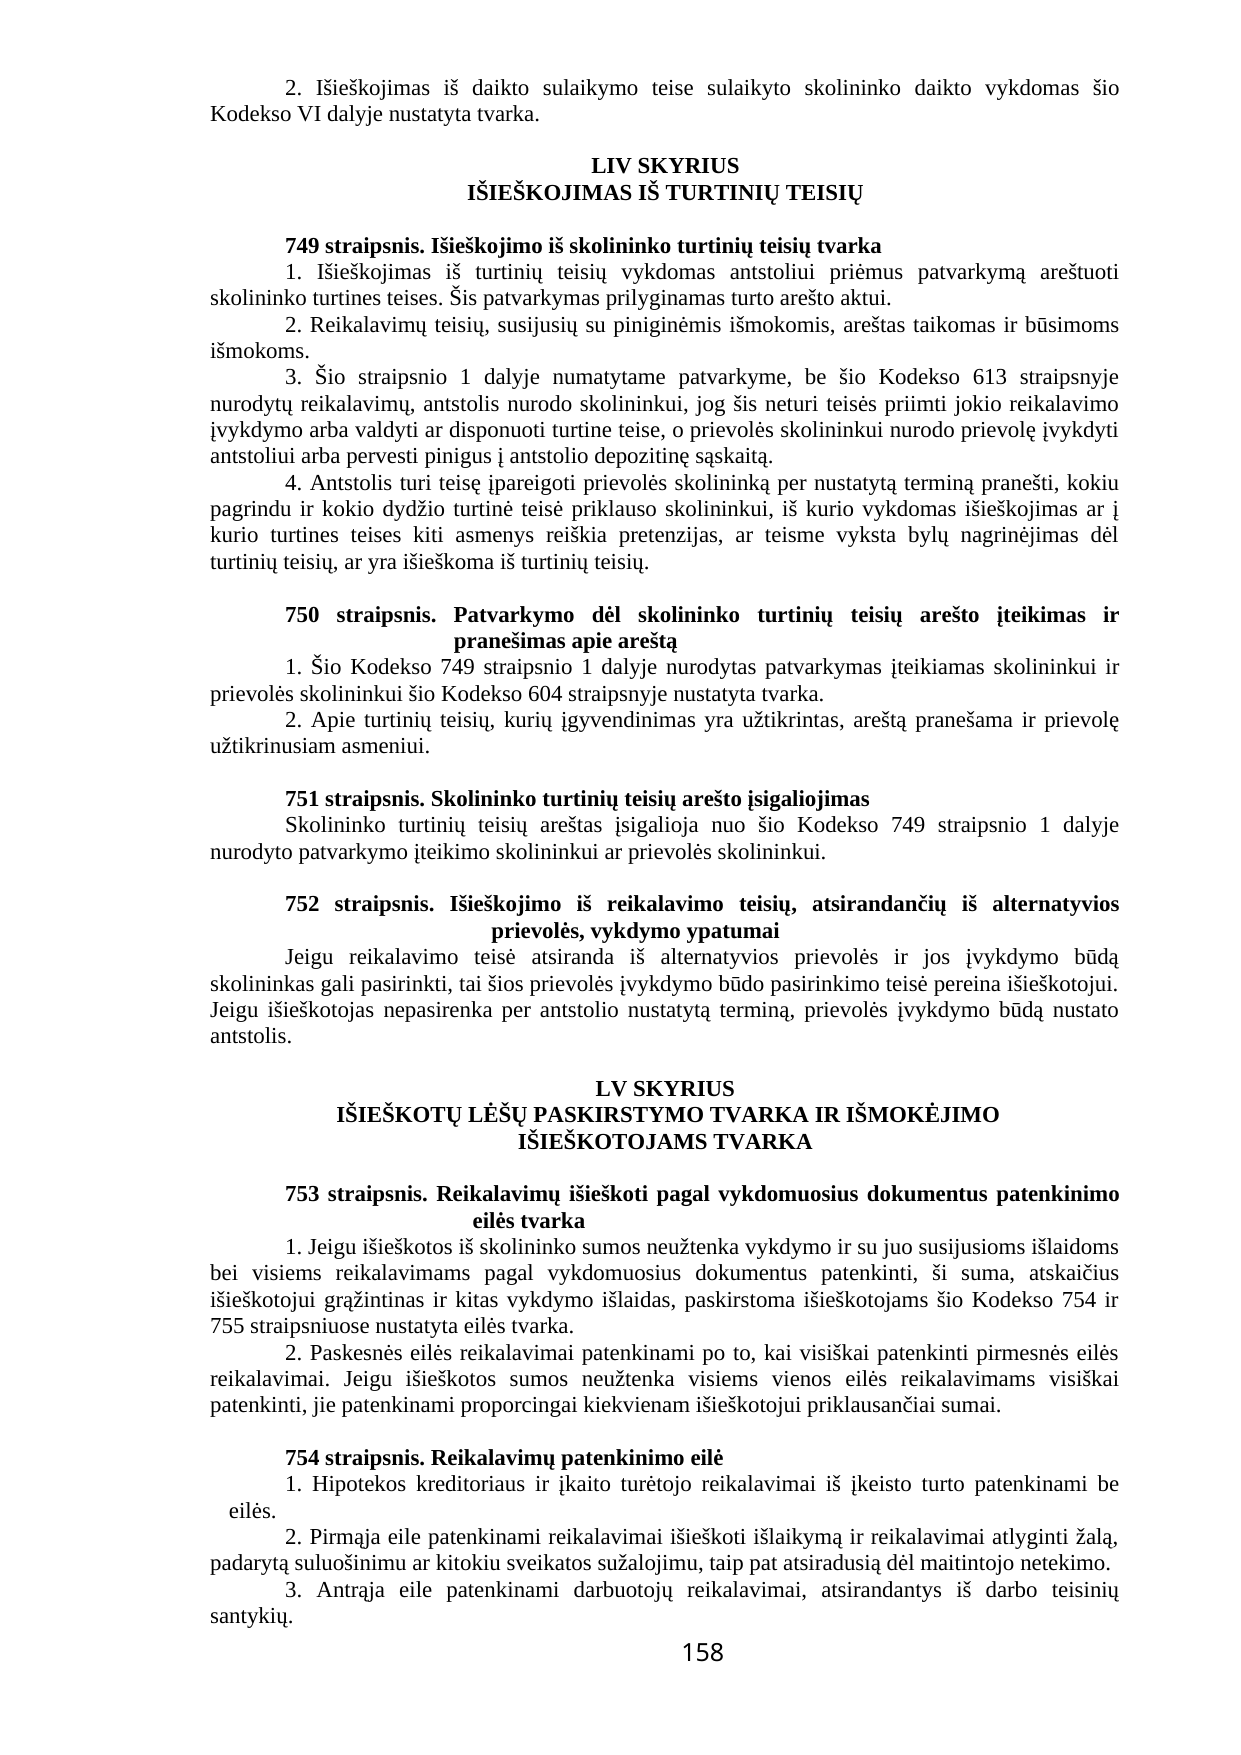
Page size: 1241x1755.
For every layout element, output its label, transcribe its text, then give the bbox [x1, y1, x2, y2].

text 1. Jeigu išieškotos iš skolininko sumos neužtenka vykdymo ir su juo susijusioms išlaidoms bei visiems reikalavimams pagal vykdomuosius dokumentus patenkinti, ši suma, atskaičius išieškotojui grąžintinas ir kitas vykdymo išlaidas, paskirstoma išieškotojams šio Kodekso 754 ir 755 straipsniuose nustatyta eilės tvarka. [210, 1233, 1120, 1338]
text 1. Išieškojimas iš turtinių teisių vykdomas antstoliui priėmus patvarkymą areštuoti skolininko turtines teises. Šis patvarkymas prilyginamas turto arešto aktui. [210, 258, 1120, 311]
text 749 straipsnis. Išieškojimo iš skolininko turtinių teisių tvarka [210, 232, 1120, 258]
text IŠIEŠKOTOJAMS TVARKA [210, 1128, 1120, 1154]
text Skolininko turtinių teisių areštas įsigalioja nuo šio Kodekso 749 straipsnio 1 dalyje nurodyto patvarkymo įteikimo skolininkui ar prievolės skolininkui. [210, 811, 1120, 864]
text IŠIEŠKOTŲ LĖŠŲ PASKIRSTYMO TVARKA IR IŠMOKĖJIMO [210, 1101, 1120, 1128]
text 752 straipsnis. Išieškojimo iš reikalavimo teisių, atsirandančių iš alternatyvios prievolės, vykdymo ypatumai [285, 891, 1120, 943]
text 750 straipsnis. Patvarkymo dėl skolininko turtinių teisių arešto įteikimas ir pranešimas apie areštą [285, 601, 1120, 653]
text LIV SKYRIUS [210, 153, 1120, 179]
text 2. Išieškojimas iš daikto sulaikymo teise sulaikyto skolininko daikto vykdomas šio Kodekso VI dalyje nustatyta tvarka. [210, 73, 1120, 126]
text 1. Hipotekos kreditoriaus ir įkaito turėtojo reikalavimai iš įkeisto turto patenkinami be eilės. [229, 1470, 1120, 1523]
text 1. Šio Kodekso 749 straipsnio 1 dalyje nurodytas patvarkymas įteikiamas skolininkui ir prievolės skolininkui šio Kodekso 604 straipsnyje nustatyta tvarka. [210, 653, 1120, 706]
text 754 straipsnis. Reikalavimų patenkinimo eilė [210, 1444, 1120, 1470]
text 2. Reikalavimų teisių, susijusių su piniginėmis išmokomis, areštas taikomas ir būsimoms išmokoms. [210, 311, 1120, 363]
text 753 straipsnis. Reikalavimų išieškoti pagal vykdomuosius dokumentus patenkinimo eilės tvarka [285, 1180, 1120, 1233]
text 751 straipsnis. Skolininko turtinių teisių arešto įsigaliojimas [210, 785, 1120, 811]
text Jeigu reikalavimo teisė atsiranda iš alternatyvios prievolės ir jos įvykdymo būdą skolininkas gali pasirinkti, tai šios prievolės įvykdymo būdo pasirinkimo teisė pereina išieškotojui. Jeigu išieškotojas nepasirenka per antstolio nustatytą terminą, prievolės įvykdymo būdą nustato antstolis. [210, 943, 1120, 1049]
text 4. Antstolis turi teisę įpareigoti prievolės skolininką per nustatytą terminą pranešti, kokiu pagrindu ir kokio dydžio turtinė teisė priklauso skolininkui, iš kurio vykdomas išieškojimas ar į kurio turtines teises kiti asmenys reiškia pretenzijas, ar teisme vyksta bylų nagrinėjimas dėl turtinių teisių, ar yra išieškoma iš turtinių teisių. [210, 469, 1120, 574]
text 3. Antrąja eile patenkinami darbuotojų reikalavimai, atsirandantys iš darbo teisinių santykių. [210, 1576, 1120, 1628]
text 3. Šio straipsnio 1 dalyje numatytame patvarkyme, be šio Kodekso 613 straipsnyje nurodytų reikalavimų, antstolis nurodo skolininkui, jog šis neturi teisės priimti jokio reikalavimo įvykdymo arba valdyti ar disponuoti turtine teise, o prievolės skolininkui nurodo prievolę įvykdyti antstoliui arba pervesti pinigus į antstolio depozitinę sąskaitą. [210, 363, 1120, 469]
text IŠIEŠKOJIMAS IŠ TURTINIŲ TEISIŲ [210, 179, 1120, 205]
text 2. Pirmąja eile patenkinami reikalavimai išieškoti išlaikymą ir reikalavimai atlyginti žalą, padarytą suluošinimu ar kitokiu sveikatos sužalojimu, taip pat atsiradusią dėl maitintojo netekimo. [210, 1523, 1120, 1576]
text LV SKYRIUS [210, 1075, 1120, 1101]
text 2. Paskesnės eilės reikalavimai patenkinami po to, kai visiškai patenkinti pirmesnės eilės reikalavimai. Jeigu išieškotos sumos neužtenka visiems vienos eilės reikalavimams visiškai patenkinti, jie patenkinami proporcingai kiekvienam išieškotojui priklausančiai sumai. [210, 1338, 1120, 1418]
text 2. Apie turtinių teisių, kurių įgyvendinimas yra užtikrintas, areštą pranešama ir prievolę užtikrinusiam asmeniui. [210, 706, 1120, 759]
